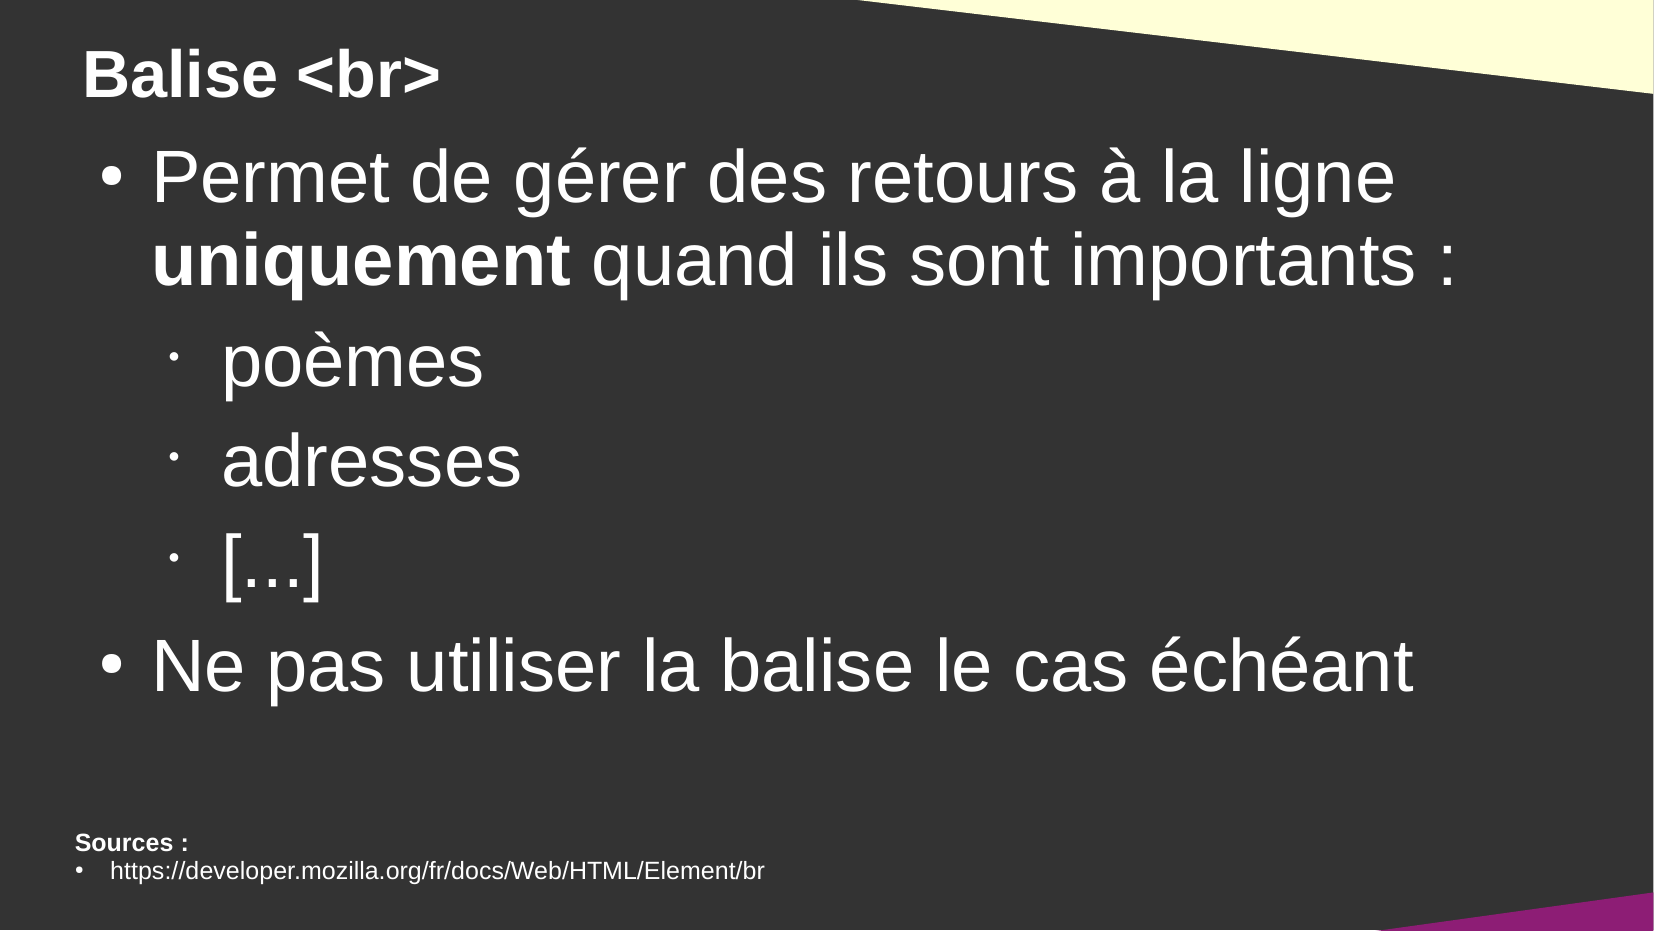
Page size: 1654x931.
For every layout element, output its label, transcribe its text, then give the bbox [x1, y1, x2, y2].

text_box Sources : https://developer.mozilla.org/fr/docs/Web/HTML/Element/br [59, 821, 1546, 931]
text_box [857, 0, 1654, 94]
text_box [1375, 892, 1654, 931]
list Permet de gérer des retours à la ligne uniquement quand ils sont importants : poèmes adresses [...] Ne pas utiliser la balise le cas échéant [80, 135, 1620, 709]
title Balise <br> [82, 37, 1571, 112]
